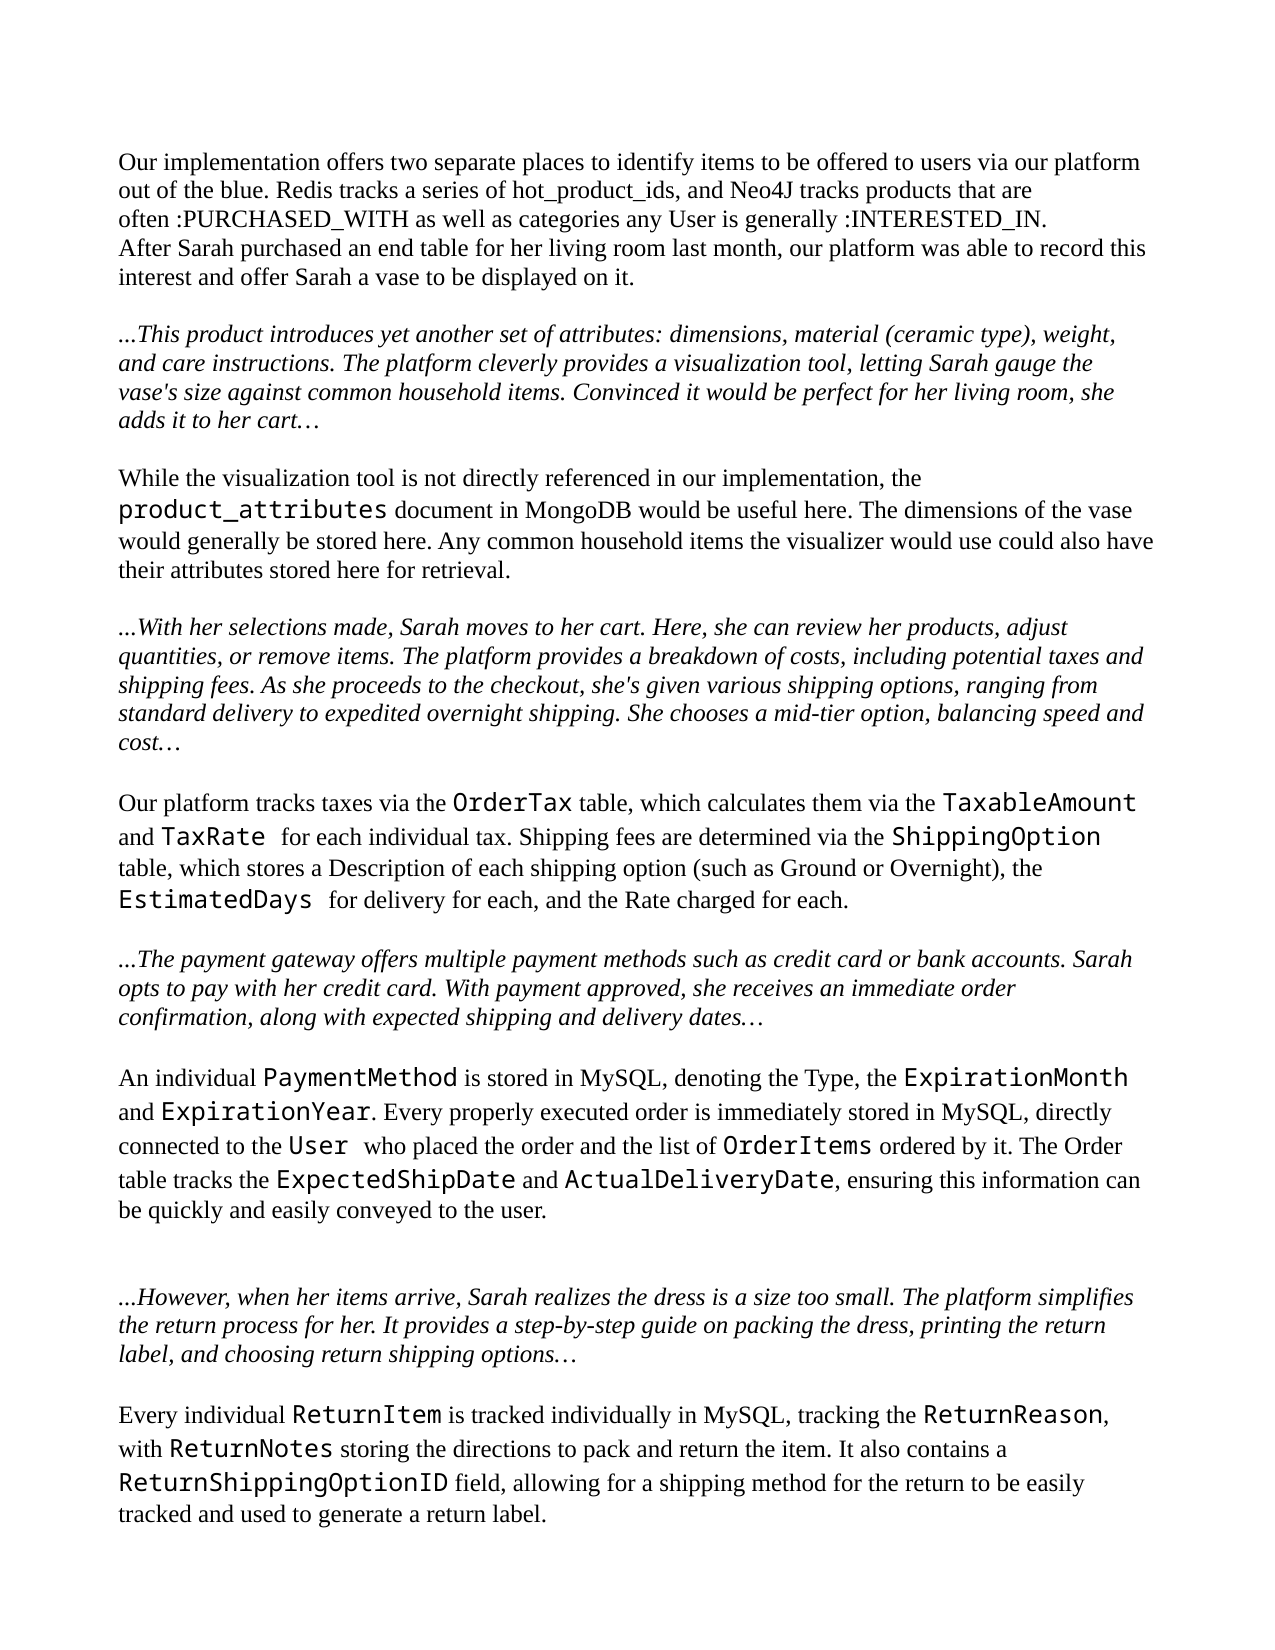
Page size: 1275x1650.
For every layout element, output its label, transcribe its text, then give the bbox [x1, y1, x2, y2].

text ...The payment gateway offers multiple payment methods such as credit card or bank accounts. Sarah opts to pay with her credit card. With payment approved, she receives an immediate order confirmation, along with expected shipping and delivery dates… [118, 944, 1157, 1031]
text While the visualization tool is not directly referenced in our implementation, the product_attributes document in MongoDB would be useful here. The dimensions of the vase would generally be stored here. Any common household items the visualizer would use could also have their attributes stored here for retrieval. [118, 463, 1157, 583]
text Every individual ReturnItem is tracked individually in MySQL, tracking the ReturnReason, with ReturnNotes storing the directions to pack and return the item. It also contains a ReturnShippingOptionID field, allowing for a shipping method for the return to be easily tracked and used to generate a return label. [118, 1397, 1157, 1528]
text After Sarah purchased an end table for her living room last month, our platform was able to record this interest and offer Sarah a vase to be displayed on it. [118, 233, 1157, 291]
text Our implementation offers two separate places to identify items to be offered to users via our platform out of the blue. Redis tracks a series of hot_product_ids, and Neo4J tracks products that are often :PURCHASED_WITH as well as categories any User is generally :INTERESTED_IN. [118, 147, 1157, 233]
text ...With her selections made, Sarah moves to her cart. Here, she can review her products, adjust quantities, or remove items. The platform provides a breakdown of costs, including potential taxes and shipping fees. As she proceeds to the checkout, she's given various shipping options, ranging from standard delivery to expedited overnight shipping. She chooses a mid-tier option, balancing speed and cost… [118, 612, 1157, 756]
text ...This product introduces yet another set of attributes: dimensions, material (ceramic type), weight, and care instructions. The platform cleverly provides a visualization tool, letting Sarah gauge the vase's size against common household items. Convinced it would be perfect for her living room, she adds it to her cart… [118, 319, 1157, 434]
text An individual PaymentMethod is stored in MySQL, denoting the Type, the ExpirationMonth and ExpirationYear. Every properly executed order is immediately stored in MySQL, directly connected to the User who placed the order and the list of OrderItems ordered by it. The Order table tracks the ExpectedShipDate and ActualDeliveryDate, ensuring this information can be quickly and easily conveyed to the user. [118, 1059, 1157, 1224]
text ...However, when her items arrive, Sarah realizes the dress is a size too small. The platform simplifies the return process for her. It provides a step-by-step guide on packing the dress, printing the return label, and choosing return shipping options… [118, 1282, 1157, 1368]
text Our platform tracks taxes via the OrderTax table, which calculates them via the TaxableAmount and TaxRate for each individual tax. Shipping fees are determined via the ShippingOption table, which stores a Description of each shipping option (such as Ground or Overnight), the EstimatedDays for delivery for each, and the Rate charged for each. [118, 785, 1157, 916]
